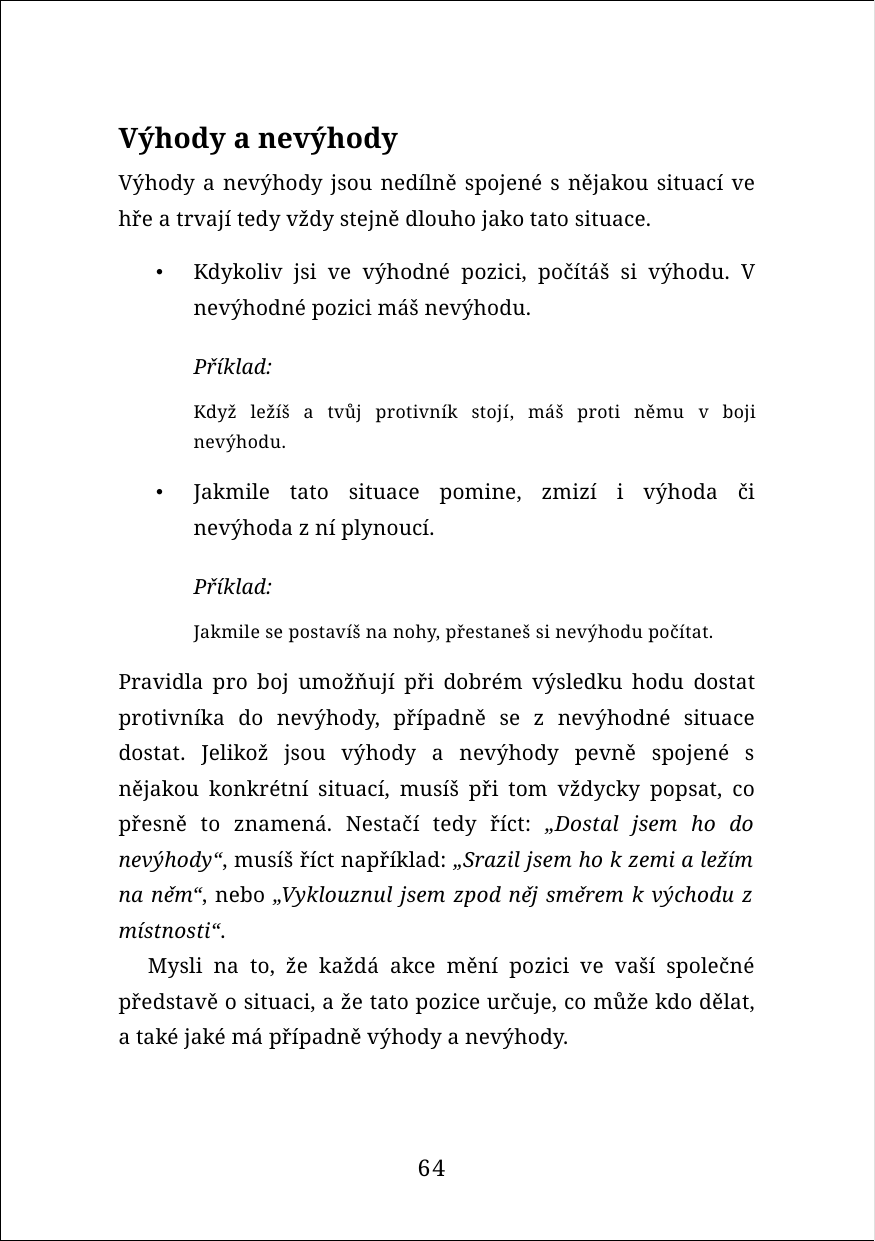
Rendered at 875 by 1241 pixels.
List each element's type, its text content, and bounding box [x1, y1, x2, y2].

subtitle Výhody a nevýhody [118, 118, 756, 157]
list Jakmile tato situace pomine, zmizí i výhoda či nevýhoda z ní plynoucí. [156, 477, 756, 541]
list Příklad: [156, 352, 756, 380]
list Příklad: [156, 572, 756, 600]
list Kdykoliv jsi ve výhodné pozici, počítáš si výhodu. V nevýhodné pozici máš nevýhodu. [156, 257, 756, 321]
text Pravidla pro boj umožňují při dobrém výsledku hodu dostat protivníka do nevýhody, případně se z nevýhodné situace dostat. Jelikož jsou výhody a nevýhody pevně spojené s nějakou konkrétní situací, musíš při tom vždycky popsat, co přesně to znamená. Nestačí tedy říct: „Dostal jsem ho do nevýhody“, musíš říct například: „Srazil jsem ho k zemi a ležím na něm“, nebo „Vyklouznul jsem zpod něj směrem k východu z místnosti“. Mysli na to, že každá akce mění pozici ve vaší společné představě o situaci, a že tato pozice určuje, co může kdo dělat, a také jaké má případně výhody a nevýhody. [118, 667, 756, 1051]
list Když ležíš a tvůj protivník stojí, máš proti němu v boji nevýhodu. [156, 399, 756, 453]
text Výhody a nevýhody jsou nedílně spojené s nějakou situací ve hře a trvají tedy vždy stejně dlouho jako tato situace. [118, 168, 756, 232]
list Jakmile se postavíš na nohy, přestaneš si nevýhodu počítat. [156, 619, 756, 643]
